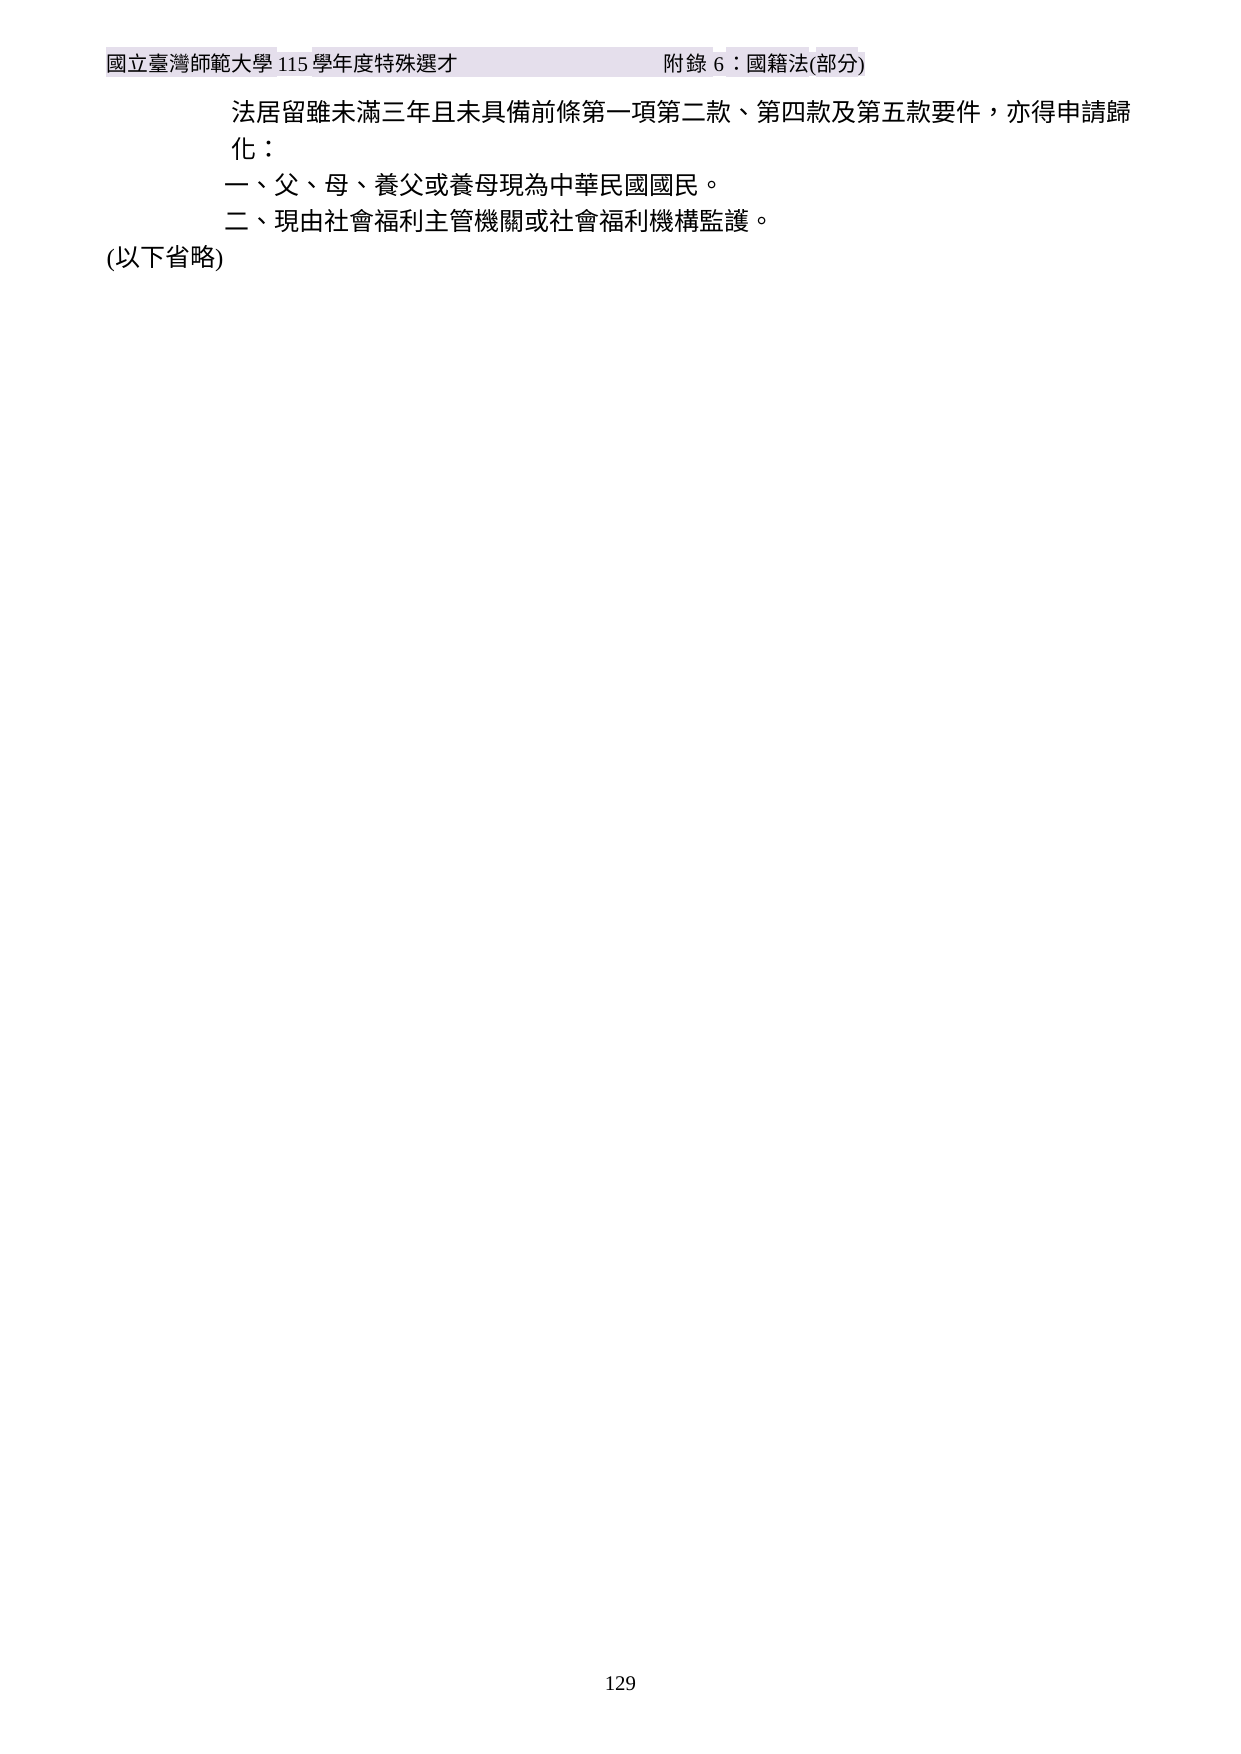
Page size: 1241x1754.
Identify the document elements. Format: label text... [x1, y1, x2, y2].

text 一、父、母、養父或養母現為中華民國國民。 [224, 165, 1134, 202]
text 法居留雖未滿三年且未具備前條第一項第二款、第四款及第五款要件，亦得申請歸化： [209, 93, 1134, 165]
text (以下省略) [106, 238, 1134, 274]
text 二、現由社會福利主管機關或社會福利機構監護。 [224, 202, 1134, 238]
